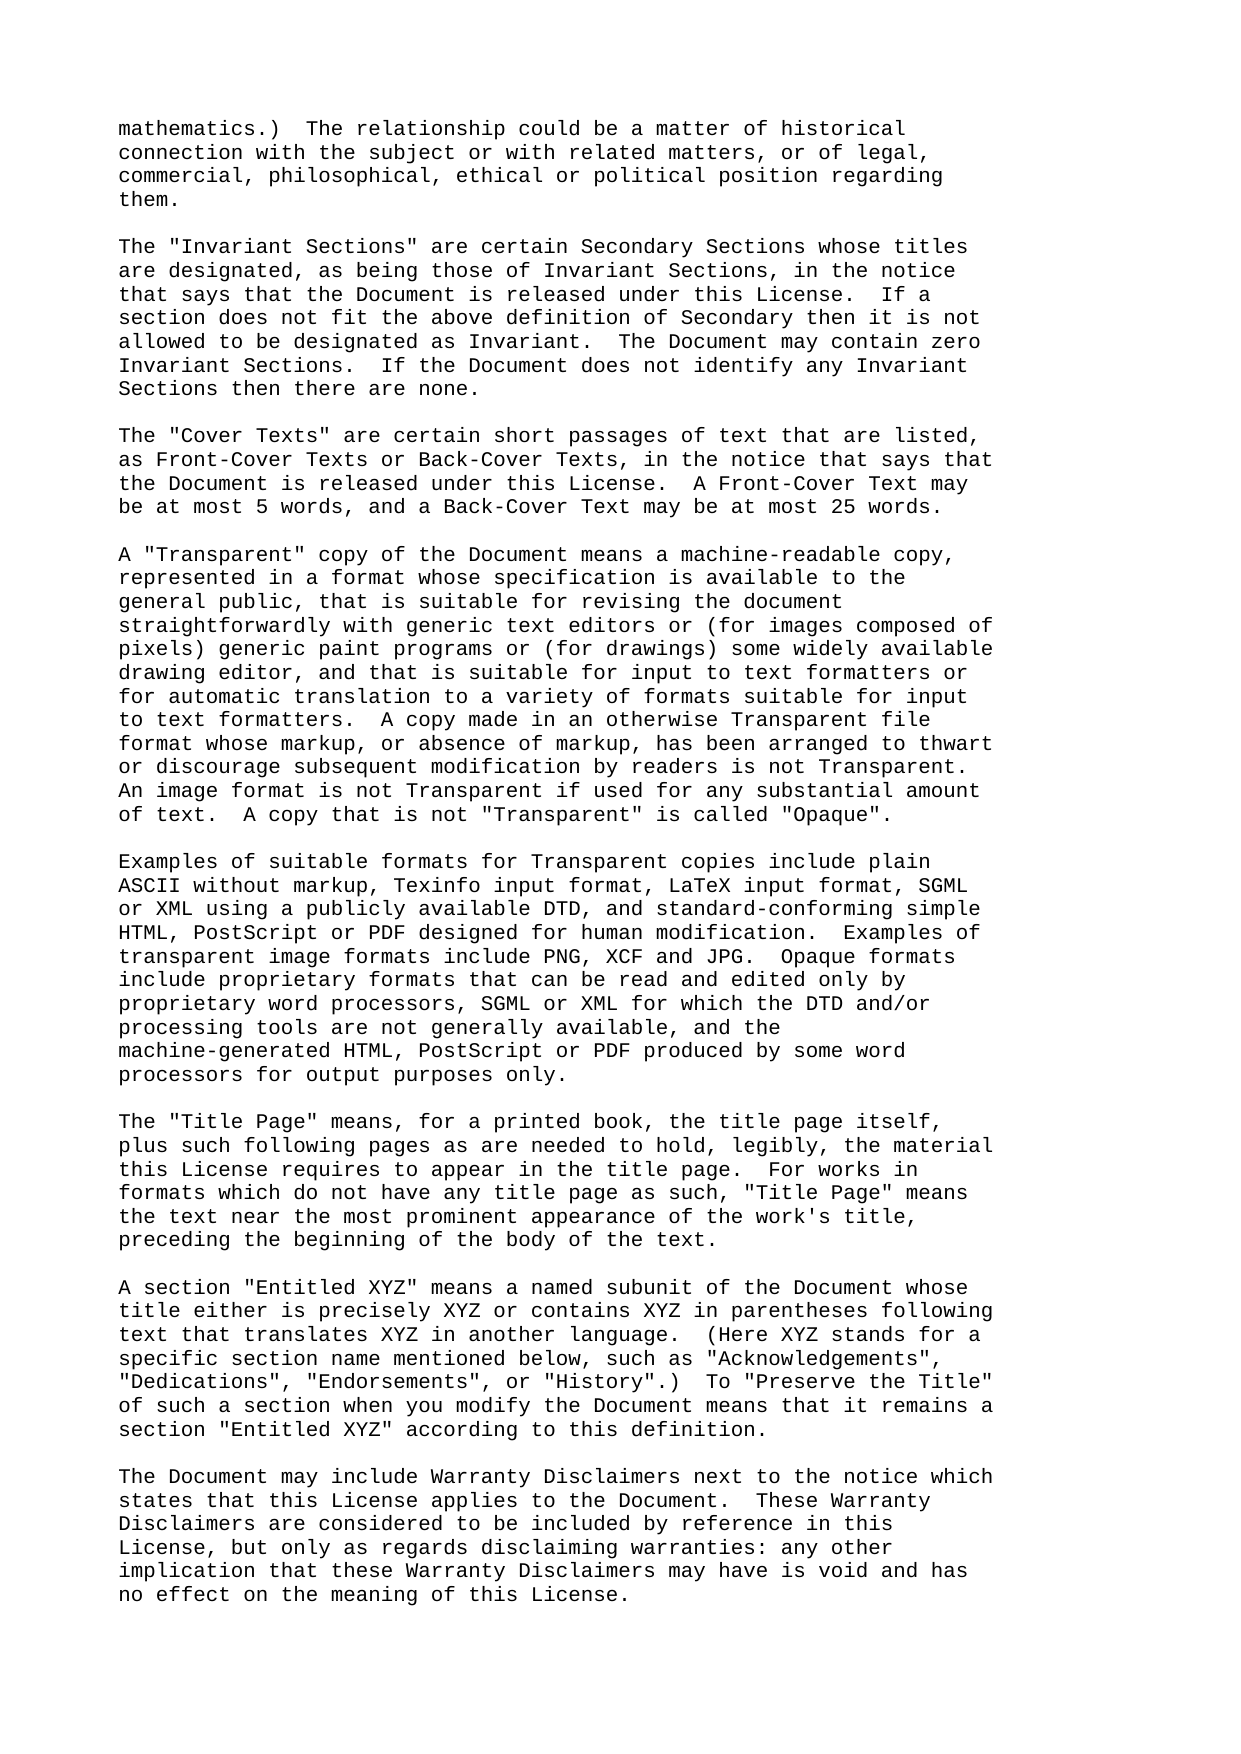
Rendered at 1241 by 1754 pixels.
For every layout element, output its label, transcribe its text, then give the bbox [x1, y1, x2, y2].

text that says that the Document is released under this License. If a [118, 284, 1122, 307]
text them. [118, 189, 1122, 213]
text plus such following pages as are needed to hold, legibly, the material [118, 1135, 1122, 1158]
text The "Title Page" means, for a printed book, the title page itself, [118, 1111, 1122, 1135]
text format whose markup, or absence of markup, has been arranged to thwart [118, 733, 1122, 757]
text mathematics.) The relationship could be a matter of historical [118, 118, 1122, 142]
text text that translates XYZ in another language. (Here XYZ stands for a [118, 1324, 1122, 1348]
text implication that these Warranty Disclaimers may have is void and has [118, 1561, 1122, 1584]
text processing tools are not generally available, and the [118, 1017, 1122, 1040]
text Invariant Sections. If the Document does not identify any Invariant [118, 354, 1122, 378]
text or XML using a publicly available DTD, and standard-conforming simple [118, 898, 1122, 922]
text of text. A copy that is not "Transparent" is called "Opaque". [118, 804, 1122, 827]
text as Front-Cover Texts or Back-Cover Texts, in the notice that says that [118, 449, 1122, 473]
text formats which do not have any title page as such, "Title Page" means [118, 1182, 1122, 1206]
text processors for output purposes only. [118, 1064, 1122, 1088]
text drawing editor, and that is suitable for input to text formatters or [118, 662, 1122, 686]
text include proprietary formats that can be read and edited only by [118, 969, 1122, 993]
text specific section name mentioned below, such as "Acknowledgements", [118, 1348, 1122, 1371]
text the text near the most prominent appearance of the work's title, [118, 1206, 1122, 1229]
text this License requires to appear in the title page. For works in [118, 1158, 1122, 1182]
text A "Transparent" copy of the Document means a machine-readable copy, [118, 544, 1122, 567]
text represented in a format whose specification is available to the [118, 567, 1122, 591]
text License, but only as regards disclaiming warranties: any other [118, 1537, 1122, 1561]
text preceding the beginning of the body of the text. [118, 1229, 1122, 1253]
text pixels) generic paint programs or (for drawings) some widely available [118, 638, 1122, 662]
text A section "Entitled XYZ" means a named subunit of the Document whose [118, 1277, 1122, 1300]
text of such a section when you modify the Document means that it remains a [118, 1395, 1122, 1419]
text HTML, PostScript or PDF designed for human modification. Examples of [118, 922, 1122, 946]
text transparent image formats include PNG, XCF and JPG. Opaque formats [118, 946, 1122, 969]
text Sections then there are none. [118, 378, 1122, 402]
text section "Entitled XYZ" according to this definition. [118, 1419, 1122, 1442]
text "Dedications", "Endorsements", or "History".) To "Preserve the Title" [118, 1371, 1122, 1395]
text be at most 5 words, and a Back-Cover Text may be at most 25 words. [118, 496, 1122, 520]
text The "Invariant Sections" are certain Secondary Sections whose titles [118, 236, 1122, 260]
text no effect on the meaning of this License. [118, 1584, 1122, 1608]
text commercial, philosophical, ethical or political position regarding [118, 165, 1122, 189]
text proprietary word processors, SGML or XML for which the DTD and/or [118, 993, 1122, 1017]
text or discourage subsequent modification by readers is not Transparent. [118, 757, 1122, 780]
text The "Cover Texts" are certain short passages of text that are listed, [118, 426, 1122, 449]
text An image format is not Transparent if used for any substantial amount [118, 780, 1122, 804]
text general public, that is suitable for revising the document [118, 591, 1122, 615]
text Examples of suitable formats for Transparent copies include plain [118, 851, 1122, 875]
text for automatic translation to a variety of formats suitable for input [118, 686, 1122, 709]
text title either is precisely XYZ or contains XYZ in parentheses following [118, 1300, 1122, 1324]
text straightforwardly with generic text editors or (for images composed of [118, 615, 1122, 638]
text to text formatters. A copy made in an otherwise Transparent file [118, 709, 1122, 733]
text ASCII without markup, Texinfo input format, LaTeX input format, SGML [118, 875, 1122, 898]
text The Document may include Warranty Disclaimers next to the notice which [118, 1466, 1122, 1489]
text states that this License applies to the Document. These Warranty [118, 1489, 1122, 1513]
text the Document is released under this License. A Front-Cover Text may [118, 473, 1122, 496]
text machine-generated HTML, PostScript or PDF produced by some word [118, 1040, 1122, 1064]
text connection with the subject or with related matters, or of legal, [118, 142, 1122, 165]
text allowed to be designated as Invariant. The Document may contain zero [118, 331, 1122, 354]
text are designated, as being those of Invariant Sections, in the notice [118, 260, 1122, 284]
text Disclaimers are considered to be included by reference in this [118, 1513, 1122, 1537]
text section does not fit the above definition of Secondary then it is not [118, 307, 1122, 331]
